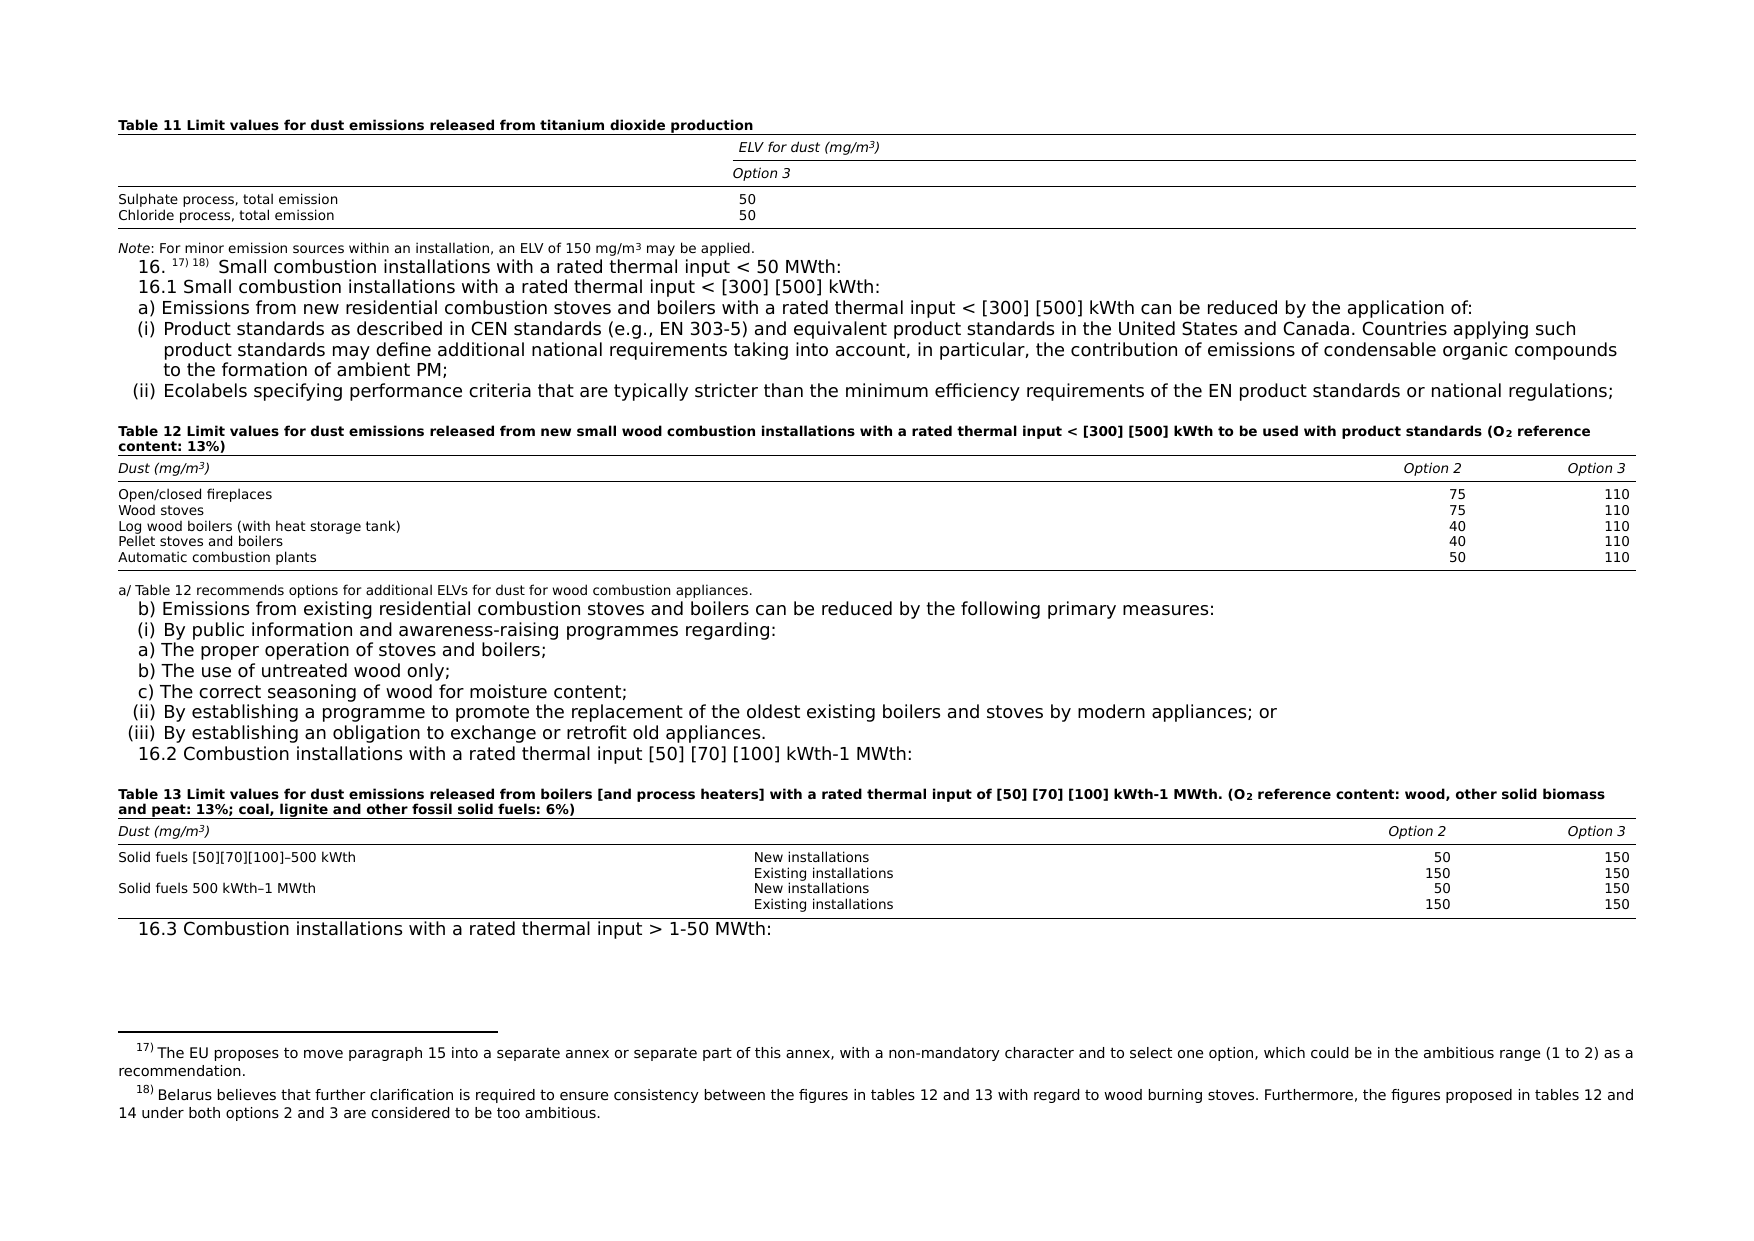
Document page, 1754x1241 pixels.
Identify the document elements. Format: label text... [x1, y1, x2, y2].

table_cell Pellet stoves and boilers [118, 534, 1136, 550]
text The EU proposes to move paragraph 15 into a separate annex or separate part of this annex, with a non-mandatory character and to select one option, which could be in the ambitious range (1 to 2) as a recommendation. [118, 1041, 1636, 1080]
table_cell [118, 897, 748, 917]
table_cell 150 [1456, 866, 1636, 881]
text 16.2 Combustion installations with a rated thermal input [50] [70] [100] kWth-1 MWth: [118, 744, 1636, 764]
table_cell 50 [1202, 881, 1456, 897]
table_cell 110 [1472, 482, 1636, 503]
table_cell [118, 135, 733, 186]
table_header Table 11 Limit values for dust emissions released from titanium dioxide production [118, 118, 1636, 134]
table_cell Existing installations [748, 897, 1202, 917]
table_cell Note: For minor emission sources within an installation, an ELV of 150 mg/m3 may be applied. [118, 229, 1636, 257]
table_cell Option 2 [1202, 819, 1456, 844]
table_cell Option 2 [1136, 456, 1472, 481]
text a) The proper operation of stoves and boilers; [118, 640, 1636, 661]
table_cell 50 [733, 208, 1636, 228]
table_cell 50 [1136, 550, 1472, 570]
table_cell Option 3 [733, 161, 1636, 186]
table_cell 75 [1136, 503, 1472, 518]
text 16.3 Combustion installations with a rated thermal input > 1-50 MWth: [118, 919, 1636, 939]
table_cell 110 [1472, 503, 1636, 518]
table_cell Option 3 [1472, 456, 1636, 481]
text Belarus believes that further clarification is required to ensure consistency between the figures in tables 12 and 13 with regard to wood burning stoves. Furthermore, the figures proposed in tables 12 and 14 under both options 2 and 3 are considered to be too ambitious. [118, 1083, 1636, 1122]
text (iii) By establishing an obligation to exchange or retrofit old appliances. [118, 723, 1636, 744]
table_cell Chloride process, total emission [118, 208, 733, 228]
table_cell Dust (mg/m3) [118, 819, 748, 844]
table_cell 50 [1202, 845, 1456, 866]
text 16.1 Small combustion installations with a rated thermal input < [300] [500] kWth: [118, 277, 1636, 298]
table_cell Wood stoves [118, 503, 1136, 518]
table_cell Open/closed fireplaces [118, 482, 1136, 503]
table_cell 150 [1456, 881, 1636, 897]
table_cell [748, 819, 1202, 844]
text c) The correct seasoning of wood for moisture content; [118, 682, 1636, 702]
table_cell Option 3 [1456, 819, 1636, 844]
table_cell 110 [1472, 534, 1636, 550]
text (ii) By establishing a programme to promote the replacement of the oldest existing boilers and stoves by modern appliances; or [118, 702, 1636, 723]
table_cell 75 [1136, 482, 1472, 503]
table_cell New installations [748, 881, 1202, 897]
table_cell 150 [1202, 866, 1456, 881]
text (i) By public information and awareness-raising programmes regarding: [118, 619, 1636, 640]
text (ii) Ecolabels specifying performance criteria that are typically stricter than the minimum efficiency requirements of the EN product standards or national regulations; [118, 381, 1636, 402]
text a) Emissions from new residential combustion stoves and boilers with a rated thermal input < [300] [500] kWth can be reduced by the application of: [118, 298, 1636, 319]
table_cell Solid fuels [50][70][100]–500 kWth [118, 845, 748, 866]
table_cell 150 [1456, 845, 1636, 866]
table_cell 110 [1472, 550, 1636, 570]
table_cell Dust (mg/m3) [118, 456, 1136, 481]
table_cell 40 [1136, 518, 1472, 534]
table_cell ELV for dust (mg/m3) [733, 135, 1636, 160]
table_cell Sulphate process, total emission [118, 187, 733, 208]
text 16. Small combustion installations with a rated thermal input < 50 MWth: [118, 257, 1636, 277]
table_cell 150 [1202, 897, 1456, 917]
table_cell 40 [1136, 534, 1472, 550]
text b) Emissions from existing residential combustion stoves and boilers can be reduced by the following primary measures: [118, 599, 1636, 619]
table_cell Existing installations [748, 866, 1202, 881]
table_cell 110 [1472, 518, 1636, 534]
text b) The use of untreated wood only; [118, 661, 1636, 682]
table_header Table 13 Limit values for dust emissions released from boilers [and process heaters] with a rated thermal input of [50] [70] [100] kWth-1 MWth. (O2 reference content: wood, other solid biomass and peat: 13%; coal, lignite and other fossil solid fuels: 6%) [118, 786, 1636, 818]
text (i) Product standards as described in CEN standards (e.g., EN 303-5) and equivalent product standards in the United States and Canada. Countries applying such product standards may define additional national requirements taking into account, in particular, the contribution of emissions of condensable organic compounds to the formation of ambient PM; [118, 319, 1636, 381]
table_cell 50 [733, 187, 1636, 208]
table_cell New installations [748, 845, 1202, 866]
table_header Table 12 Limit values for dust emissions released from new small wood combustion installations with a rated thermal input < [300] [500] kWth to be used with product standards (O2 reference content: 13%) [118, 424, 1636, 455]
table_cell a/ Table 12 recommends options for additional ELVs for dust for wood combustion appliances. [118, 571, 1636, 599]
table_cell 150 [1456, 897, 1636, 917]
table_cell [118, 866, 748, 881]
table_cell Solid fuels 500 kWth–1 MWth [118, 881, 748, 897]
table_cell Log wood boilers (with heat storage tank) [118, 518, 1136, 534]
table_cell Automatic combustion plants [118, 550, 1136, 570]
